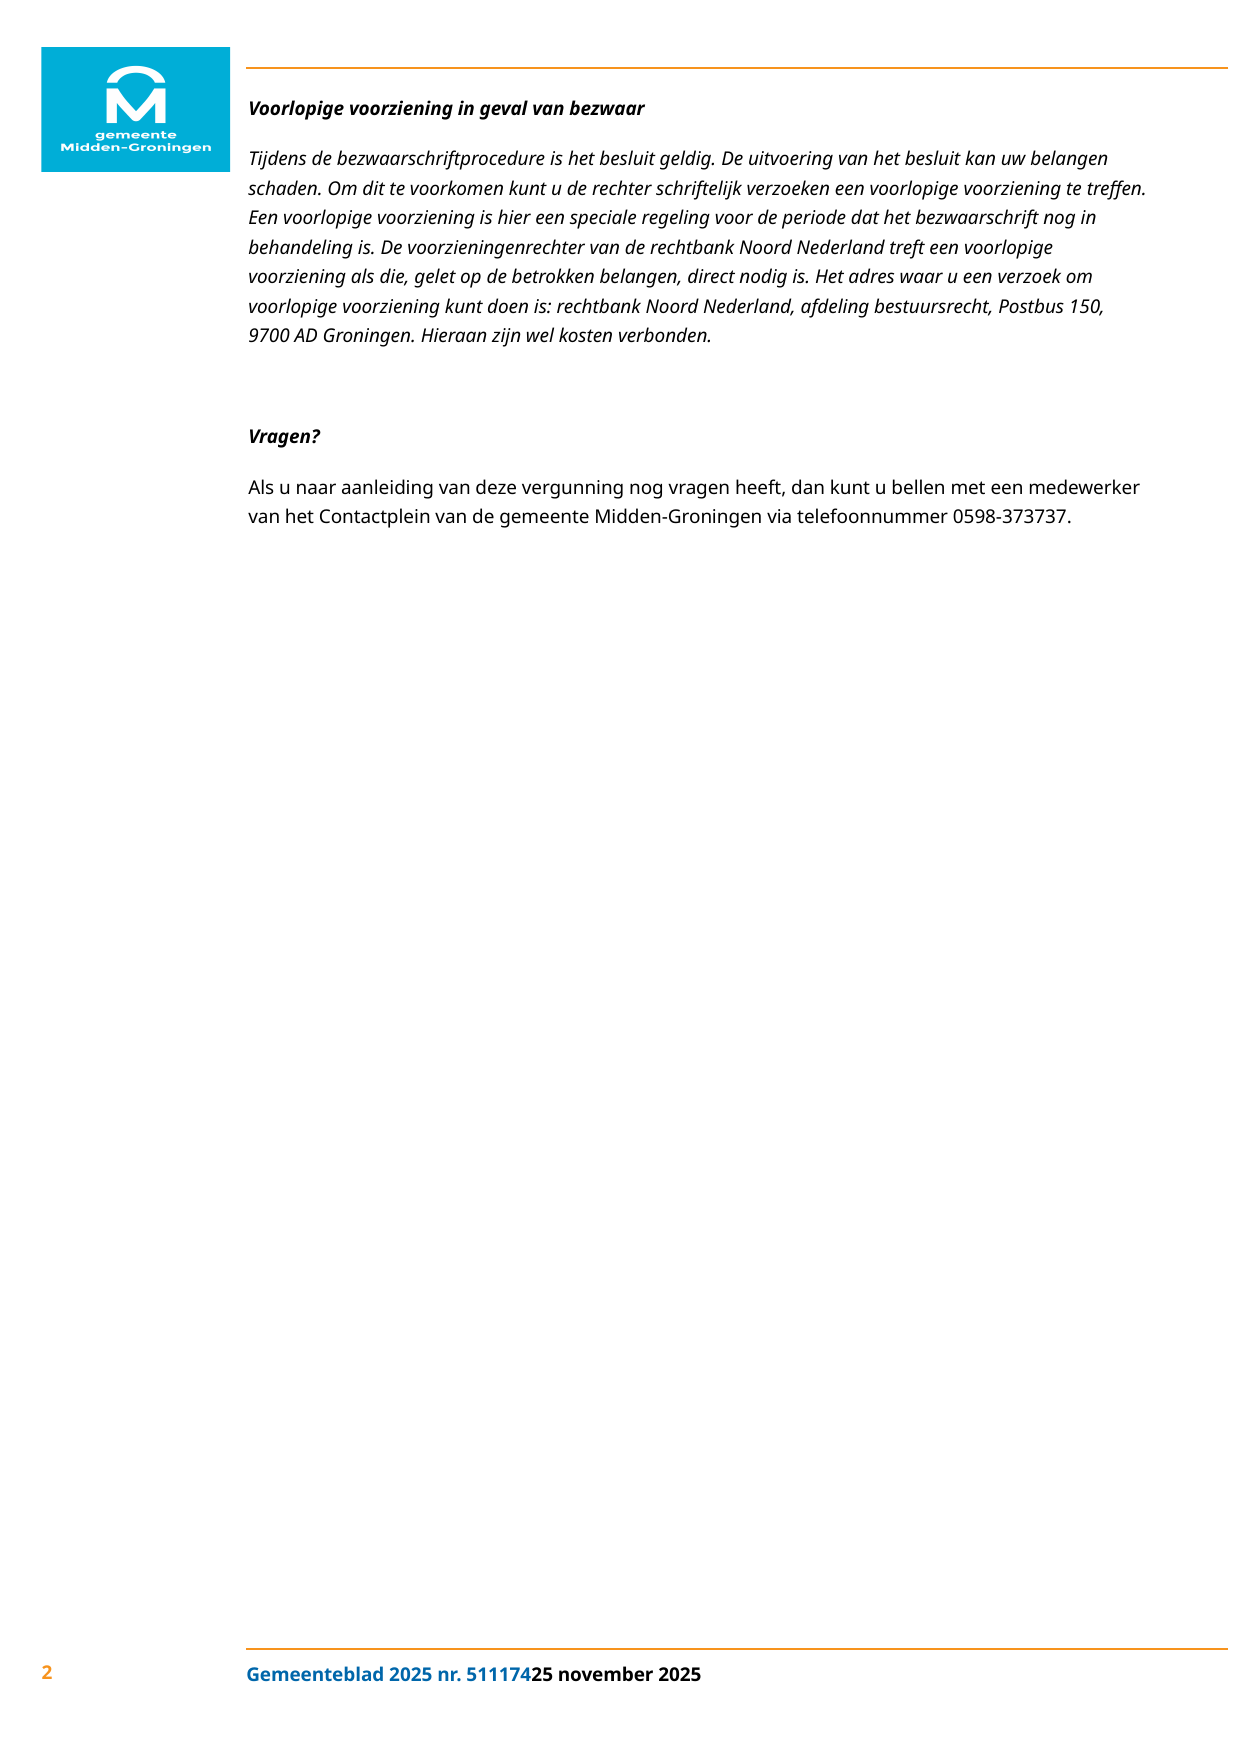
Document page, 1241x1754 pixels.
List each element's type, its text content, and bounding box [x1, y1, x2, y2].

text Tijdens de bezwaarschriftprocedure is het besluit geldig. De uitvoering van het besluit kan uw belangen schaden. Om dit te voorkomen kunt u de rechter schriftelijk verzoeken een voorlopige voorziening te treffen. Een voorlopige voorziening is hier een speciale regeling voor de periode dat het bezwaarschrift nog in behandeling is. De voorzieningenrechter van de rechtbank Noord Nederland treft een voorlopige voorziening als die, gelet op de betrokken belangen, direct nodig is. Het adres waar u een verzoek om voorlopige voorziening kunt doen is: rechtbank Noord Nederland, afdeling bestuursrecht, Postbus 150, 9700 AD Groningen. Hieraan zijn wel kosten verbonden. [248, 145, 1152, 348]
picture [108, 66, 164, 82]
picture [107, 89, 165, 122]
text Voorlopige voorziening in geval van bezwaar [248, 95, 1152, 121]
picture [184, 146, 190, 153]
text Vragen? [248, 423, 1152, 449]
text Als u naar aanleiding van deze vergunning nog vragen heeft, dan kunt u bellen met een medewerker van het Contactplein van de gemeente Midden-Groningen via telefoonnummer 0598-373737. [248, 474, 1152, 529]
